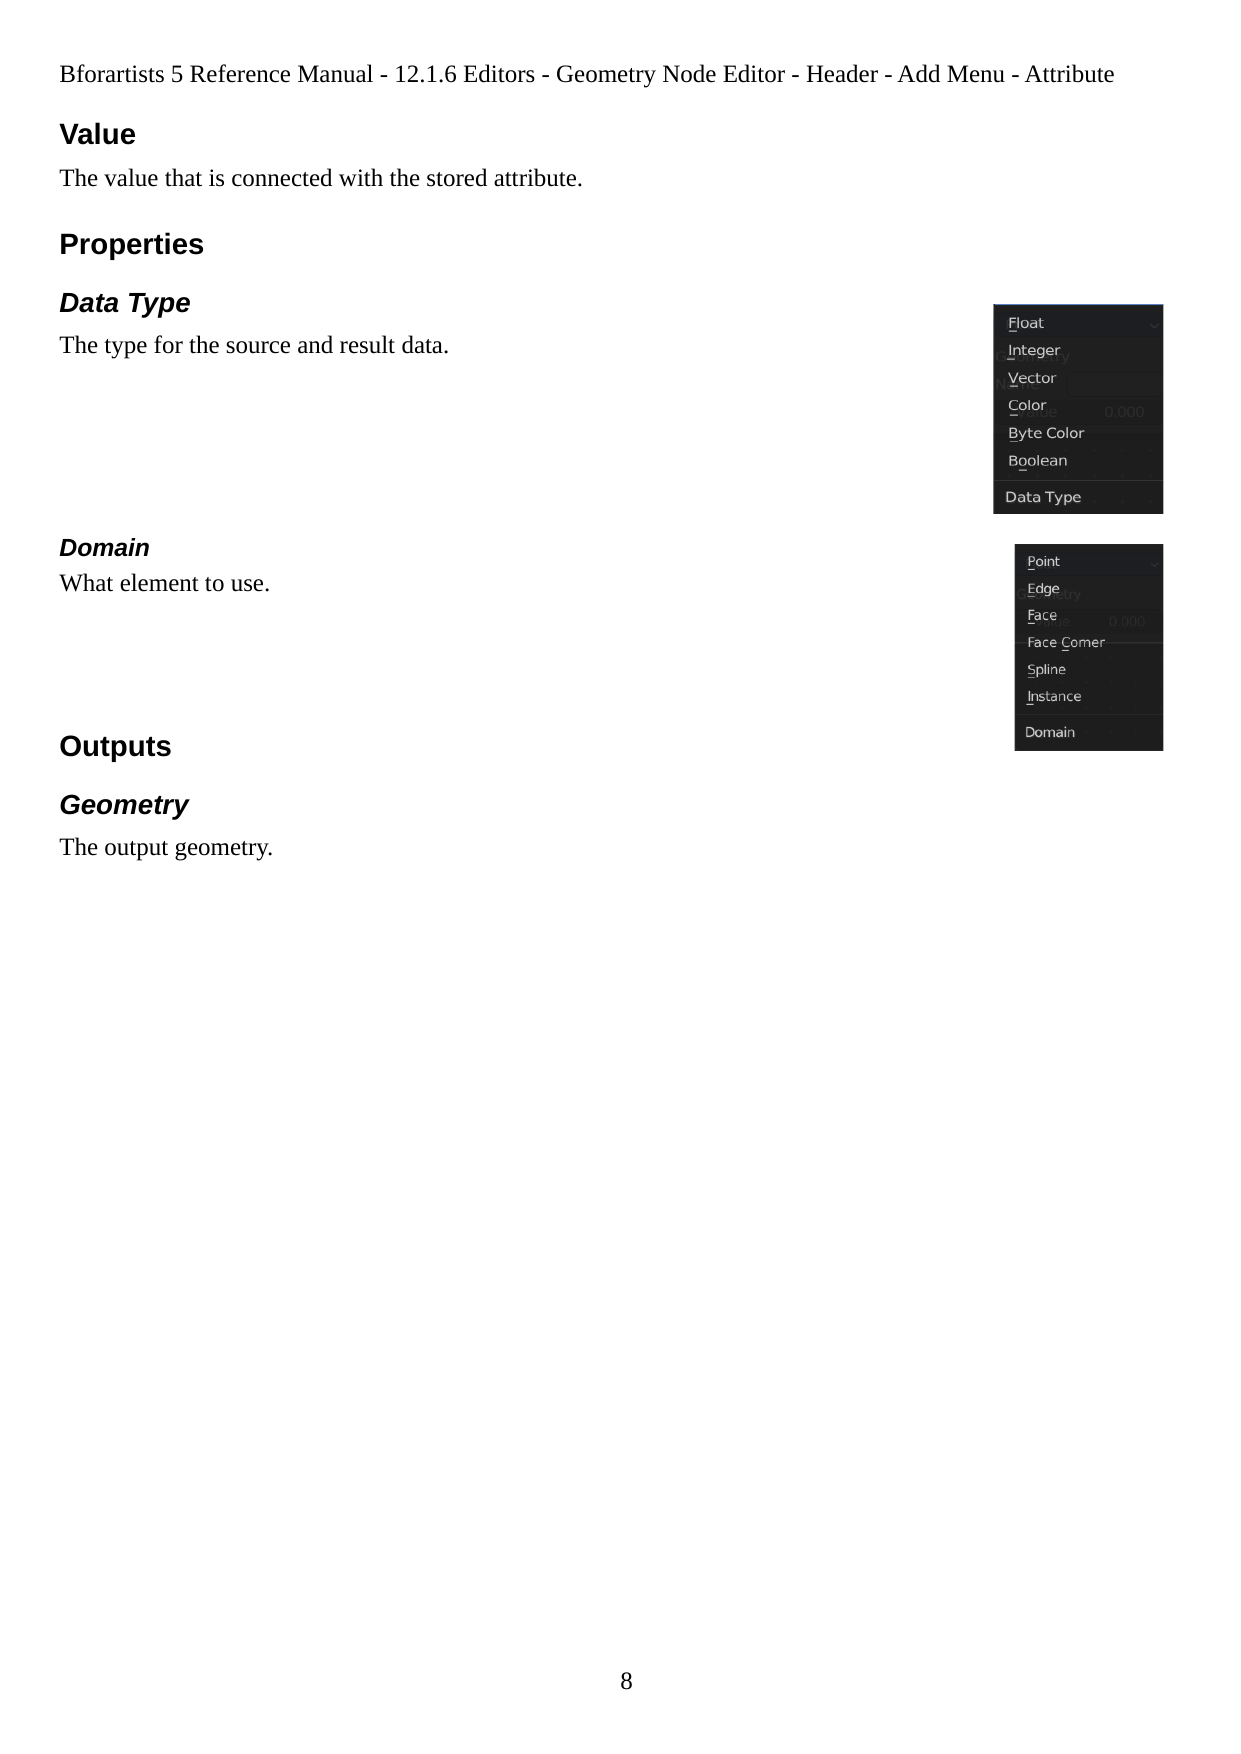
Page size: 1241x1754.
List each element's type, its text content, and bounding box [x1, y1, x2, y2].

text What element to use. [59, 568, 1014, 596]
text The value that is connected with the stored attribute. [59, 163, 1181, 192]
subtitle Value [59, 117, 1181, 151]
subtitle Data Type [59, 286, 1181, 318]
subtitle Domain [59, 533, 1181, 561]
text [1164, 568, 1181, 596]
subtitle Geometry [59, 788, 1181, 820]
text The type for the source and result data. [59, 330, 993, 359]
picture [1014, 544, 1164, 751]
text The output geometry. [59, 832, 1181, 861]
subtitle Outputs [59, 729, 1181, 763]
picture [993, 304, 1164, 514]
subtitle Properties [59, 227, 1181, 261]
